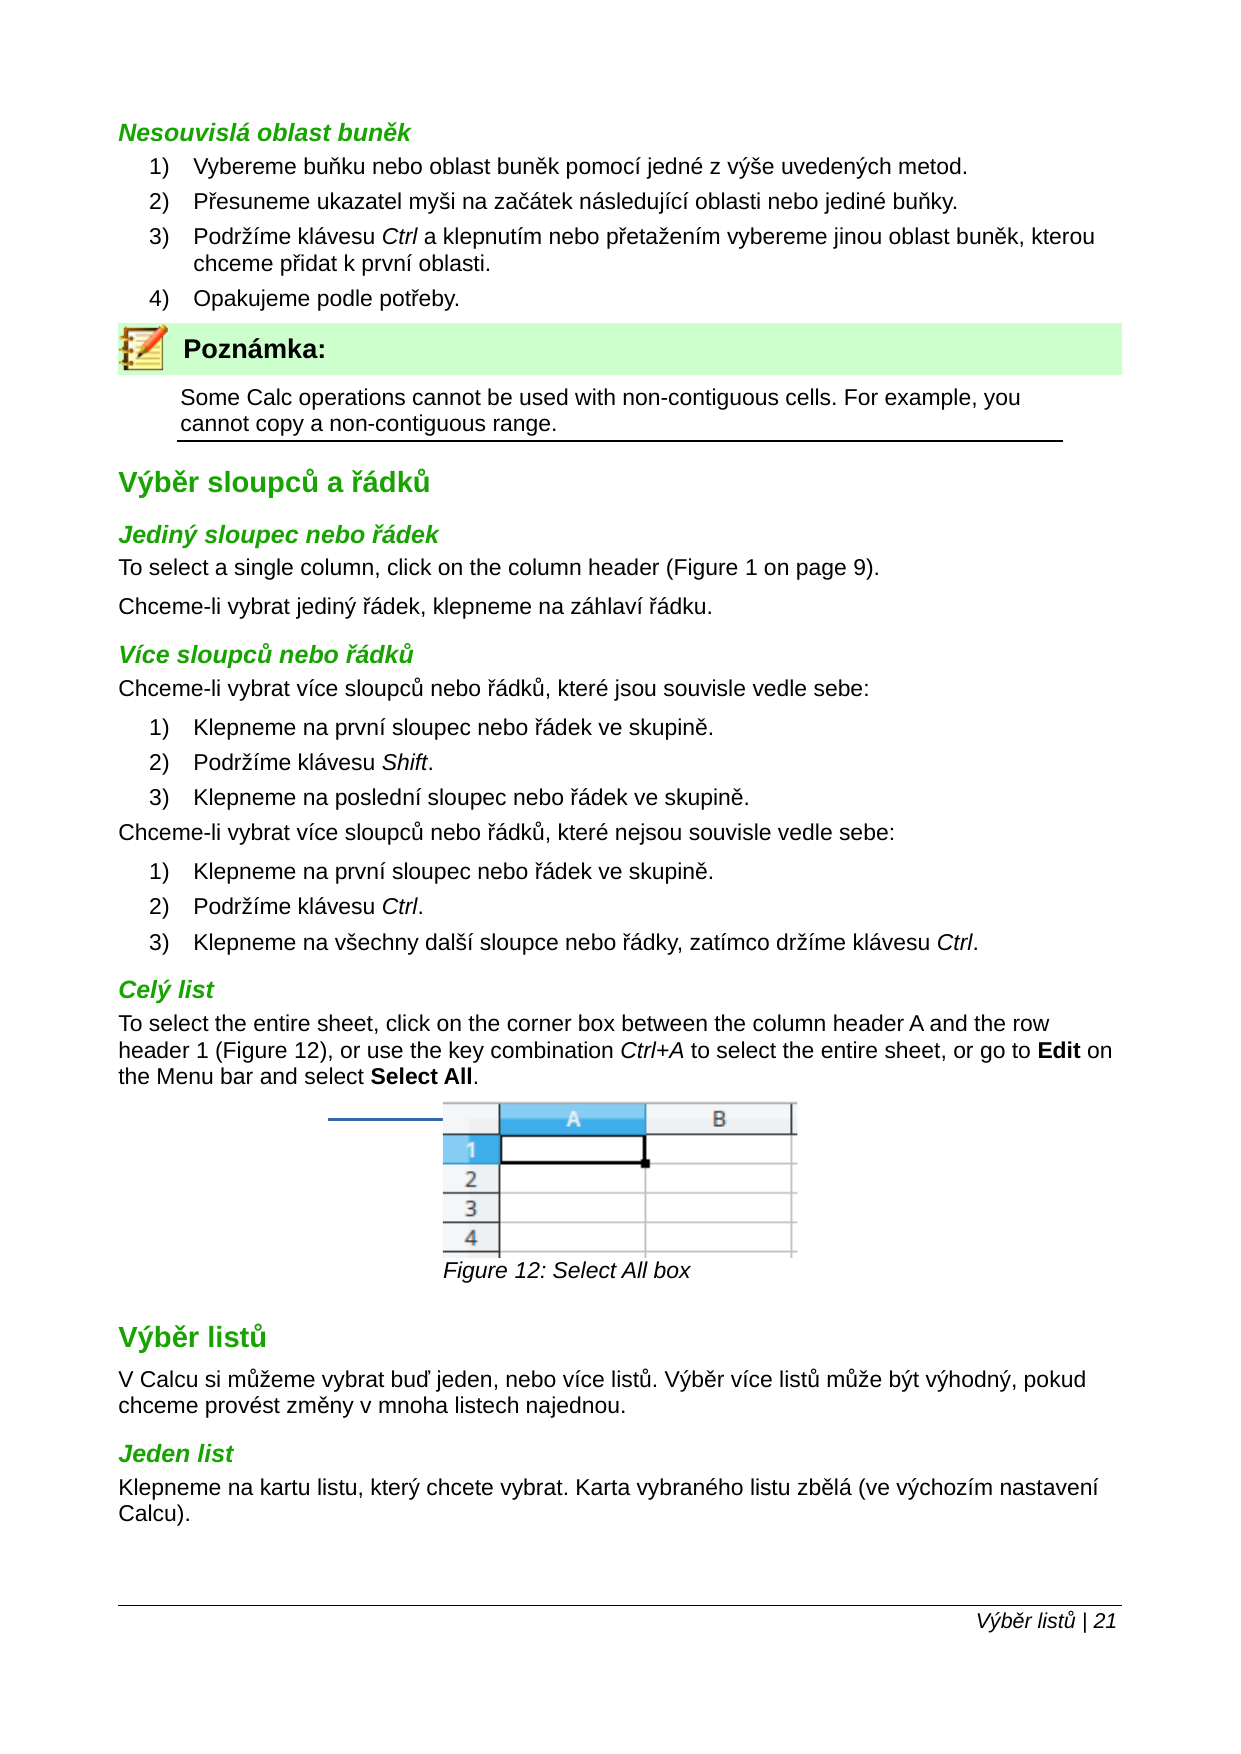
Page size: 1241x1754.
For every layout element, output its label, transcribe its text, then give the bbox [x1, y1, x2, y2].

list Podržíme klávesu Ctrl a klepnutím nebo přetažením vybereme jinou oblast buněk, kterou chceme přidat k první oblasti. [169, 223, 1122, 276]
text Chceme-li vybrat jediný řádek, klepneme na záhlaví řádku. [118, 593, 1122, 619]
subtitle Výběr sloupců a řádků [118, 465, 1122, 499]
picture [119, 323, 170, 374]
text To select the entire sheet, click on the corner box between the column header A and the row header 1 (Figure 12), or use the key combination Ctrl+A to select the entire sheet, or go to Edit on the Menu bar and select Select All. [118, 1010, 1122, 1089]
subtitle Více sloupců nebo řádků [118, 640, 1122, 669]
subtitle Poznámka: [118, 331, 1122, 371]
subtitle Celý list [118, 976, 1122, 1004]
list Klepneme na první sloupec nebo řádek ve skupině. [169, 714, 1122, 740]
text To select a single column, click on the column header (Figure 1 on page 8). [118, 554, 1122, 581]
text Some Calc operations cannot be used with non-contiguous cells. For example, you cannot copy a non-contiguous range. [177, 381, 1063, 440]
list Opakujeme podle potřeby. [169, 285, 1122, 311]
subtitle Výběr listů [118, 1320, 1122, 1354]
list Vybereme buňku nebo oblast buněk pomocí jedné z výše uvedených metod. [169, 153, 1122, 179]
list Klepneme na všechny další sloupce nebo řádky, zatímco držíme klávesu Ctrl. [169, 928, 1122, 955]
list Klepneme na poslední sloupec nebo řádek ve skupině. [169, 784, 1122, 810]
picture [442, 1101, 798, 1258]
subtitle Jediný sloupec nebo řádek [118, 519, 1122, 548]
subtitle Nesouvislá oblast buněk [118, 118, 1122, 147]
list Podržíme klávesu Shift. [169, 749, 1122, 775]
list Podržíme klávesu Ctrl. [169, 893, 1122, 920]
list Chceme-li vybrat více sloupců nebo řádků, které jsou souvisle vedle sebe: [118, 675, 1122, 701]
list Klepneme na první sloupec nebo řádek ve skupině. [169, 858, 1122, 884]
text Klepneme na kartu listu, který chcete vybrat. Karta vybraného listu zbělá (ve výchozím nastavení Calcu). [118, 1474, 1122, 1526]
subtitle Jeden list [118, 1439, 1122, 1468]
list Přesuneme ukazatel myši na začátek následující oblasti nebo jediné buňky. [169, 188, 1122, 214]
text V Calcu si můžeme vybrat buď jeden, nebo více listů. Výběr více listů může být výhodný, pokud chceme provést změny v mnoha listech najednou. [118, 1366, 1122, 1418]
text Figure 12: Select All box [443, 1258, 797, 1283]
list Chceme-li vybrat více sloupců nebo řádků, které nejsou souvisle vedle sebe: [118, 819, 1122, 846]
